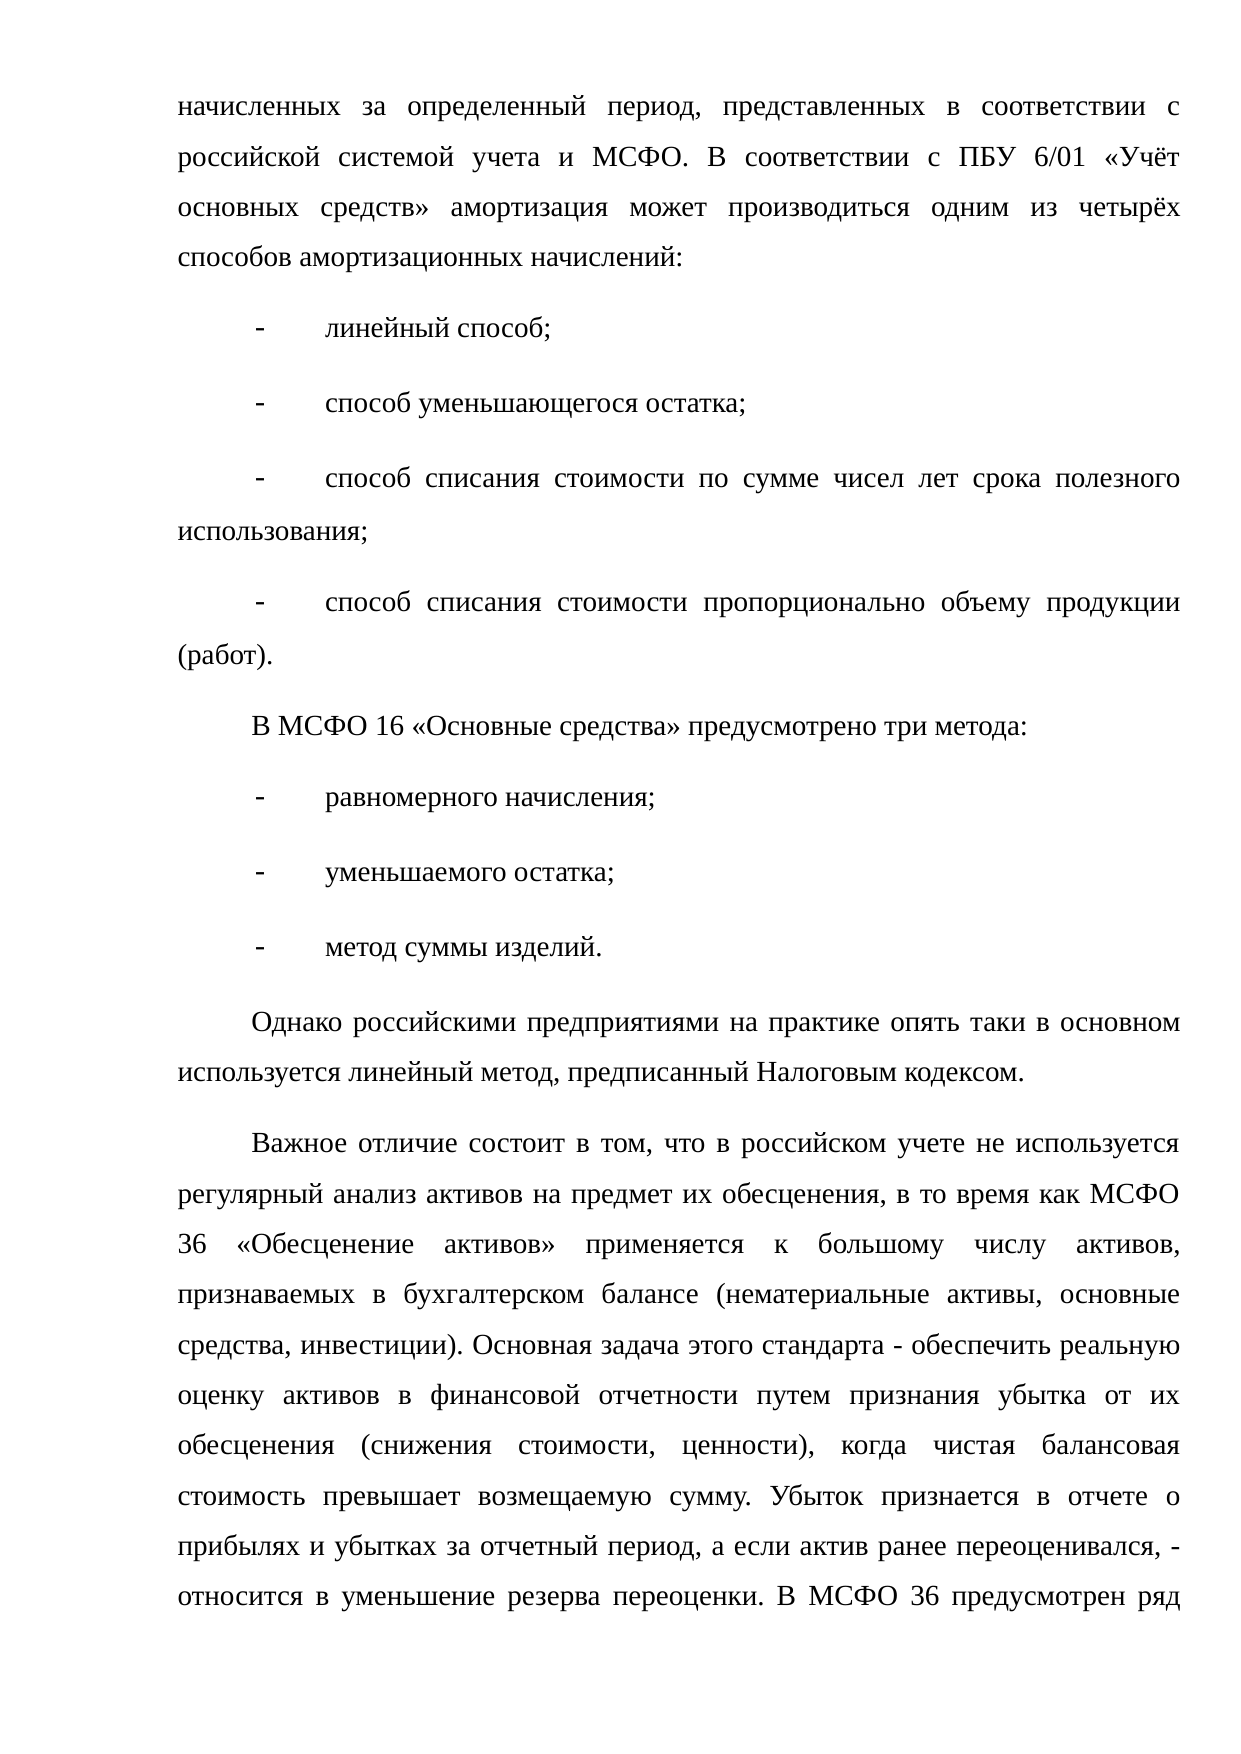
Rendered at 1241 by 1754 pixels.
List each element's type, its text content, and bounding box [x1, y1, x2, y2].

list способ списания стоимости по сумме чисел лет срока полезного использования; [177, 460, 1181, 547]
list уменьшаемого остатка; [177, 854, 1181, 890]
text Важное отличие состоит в том, что в российском учете не используется регулярный анализ активов на предмет их обесценения, в то время как МСФО 36 «Обесценение активов» применяется к большому числу активов, признаваемых в бухгалтерском балансе (нематериальные активы, основные средства, инвестиции). Основная задача этого стандарта - обеспечить реальную оценку активов в финансовой отчетности путем признания убытка от их обесценения (снижения стоимости, ценности), когда чистая балансовая стоимость превышает возмещаемую сумму. Убыток признается в отчете о прибылях и убытках за отчетный период, а если актив ранее переоценивался, - относится в уменьшение резерва переоценки. В МСФО 36 предусмотрен ряд [177, 1126, 1181, 1612]
list равномерного начисления; [177, 779, 1181, 816]
list метод суммы изделий. [177, 929, 1181, 965]
list способ уменьшающегося остатка; [177, 386, 1181, 422]
list линейный способ; [177, 311, 1181, 347]
list способ списания стоимости пропорционально объему продукции (работ). [177, 584, 1181, 671]
text начисленных за определенный период, представленных в соответствии с российской системой учета и МСФО. В соответствии с ПБУ 6/01 «Учёт основных средств» амортизация может производиться одним из четырёх способов амортизационных начислений: [177, 88, 1181, 273]
text В МСФО 16 «Основные средства» предусмотрено три метода: [177, 708, 1181, 742]
text Однако российскими предприятиями на практике опять таки в основном используется линейный метод, предписанный Налоговым кодексом. [177, 1004, 1181, 1088]
